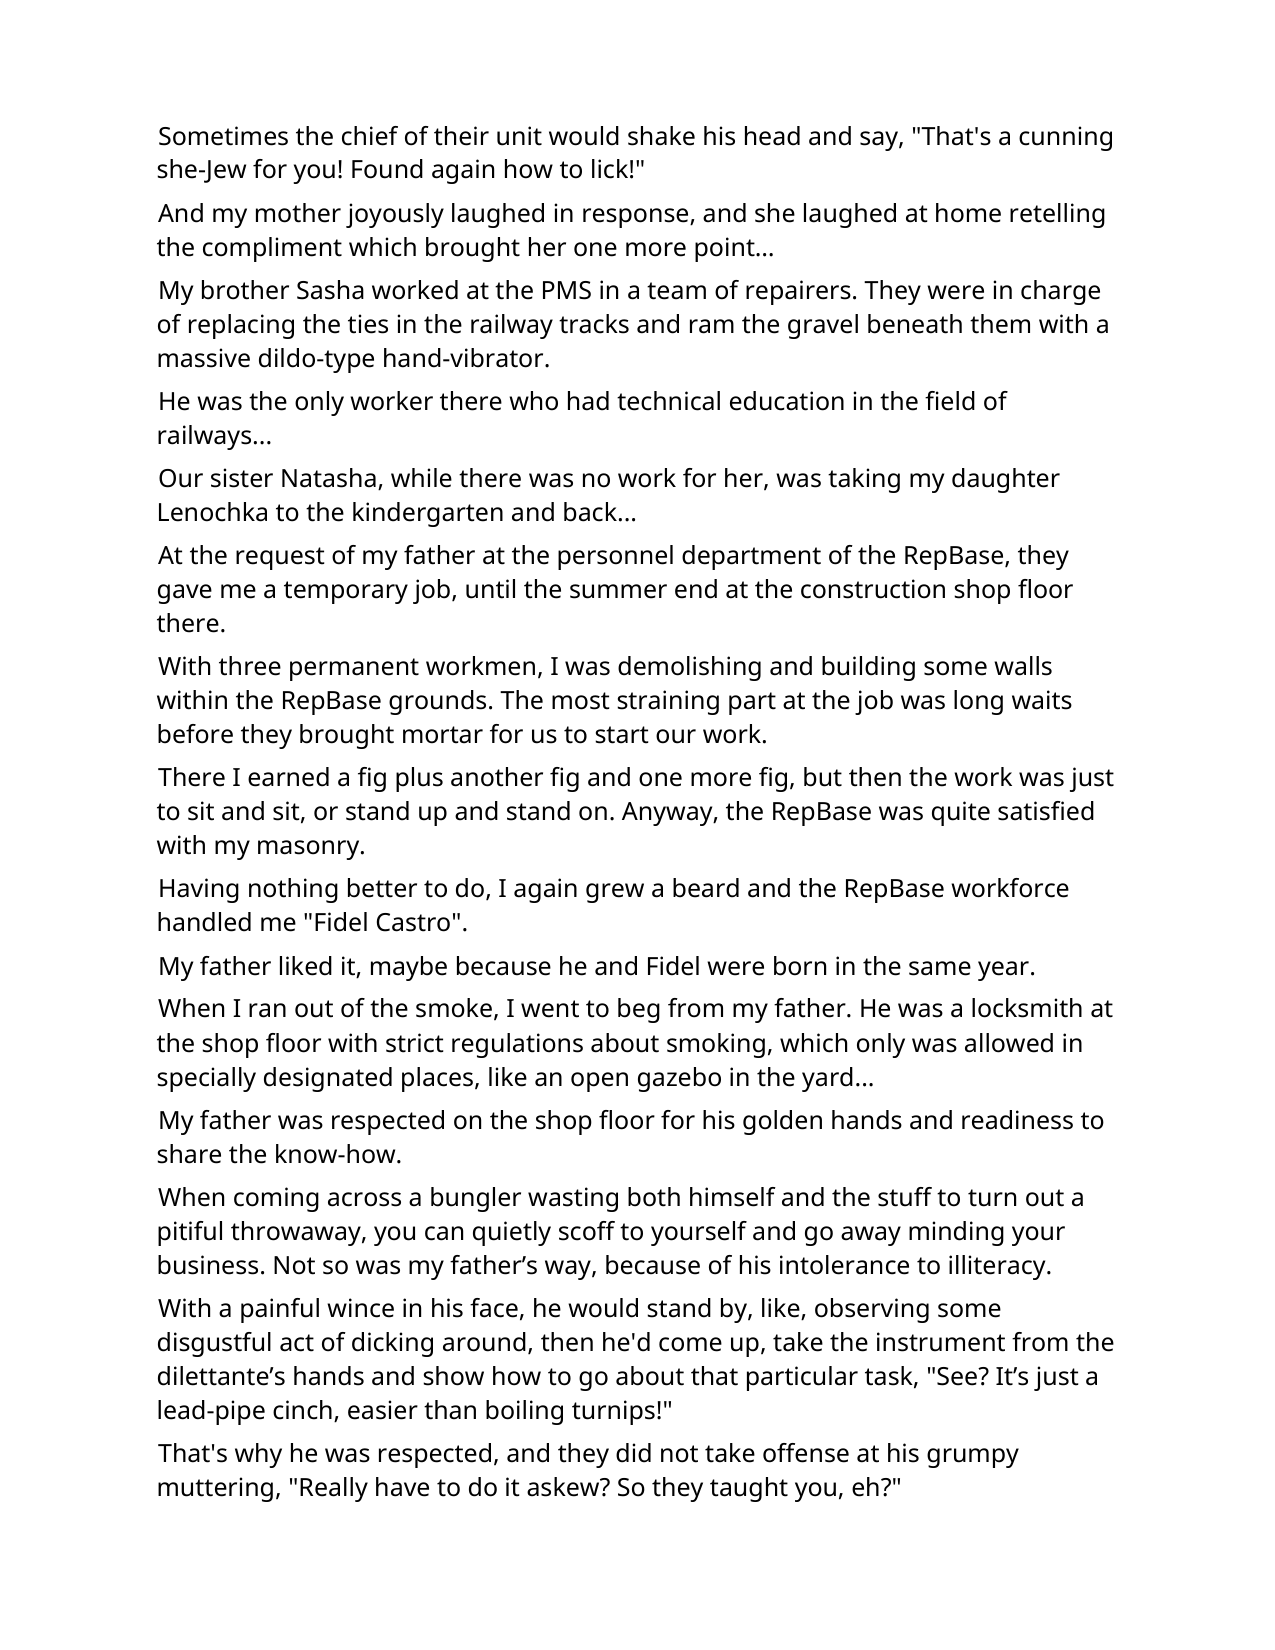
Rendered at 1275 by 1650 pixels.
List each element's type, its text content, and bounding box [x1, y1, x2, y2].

text My father liked it, maybe because he and Fidel were born in the same year. [156, 948, 1118, 982]
text And my mother joyously laughed in response, and she laughed at home retelling the compliment which brought her one more point… [156, 195, 1118, 263]
text My father was respected on the shop floor for his golden hands and readiness to share the know-how. [156, 1102, 1118, 1170]
text My brother Sasha worked at the PMS in a team of repairers. They were in charge of replacing the ties in the railway tracks and ram the gravel beneath them with a massive dildo-type hand-vibrator. [156, 272, 1118, 374]
text When I ran out of the smoke, I went to beg from my father. He was a locksmith at the shop floor with strict regulations about smoking, which only was allowed in specially designated places, like an open gazebo in the yard... [156, 991, 1118, 1093]
text Our sister Natasha, while there was no work for her, was taking my daughter Lenochka to the kindergarten and back... [156, 461, 1118, 529]
text Sometimes the chief of their unit would shake his head and say, "That's a cunning she-Jew for you! Found again how to lick!" [156, 118, 1118, 186]
text With three permanent workmen, I was demolishing and building some walls within the RepBase grounds. The most straining part at the job was long waits before they brought mortar for us to start our work. [156, 649, 1118, 751]
text He was the only worker there who had technical education in the field of railways... [156, 383, 1118, 452]
text Having nothing better to do, I again grew a beard and the RepBase workforce handled me "Fidel Castro". [156, 871, 1118, 939]
text There I earned a fig plus another fig and one more fig, but then the work was just to sit and sit, or stand up and stand on. Anyway, the RepBase was quite satisfied with my masonry. [156, 760, 1118, 862]
text With a painful wince in his face, he would stand by, like, observing some disgustful act of dicking around, then he'd come up, take the instrument from the dilettante’s hands and show how to go about that particular task, "See? It’s just a lead-pipe cinch, easier than boiling turnips!" [156, 1291, 1118, 1427]
text When coming across a bungler wasting both himself and the stuff to turn out a pitiful throwaway, you can quietly scoff to yourself and go away minding your business. Not so was my father’s way, because of his intolerance to illiteracy. [156, 1179, 1118, 1282]
text At the request of my father at the personnel department of the RepBase, they gave me a temporary job, until the summer end at the construction shop floor there. [156, 538, 1118, 640]
text That's why he was respected, and they did not take offense at his grumpy muttering, "Really have to do it askew? So they taught you, eh?" [156, 1436, 1118, 1504]
